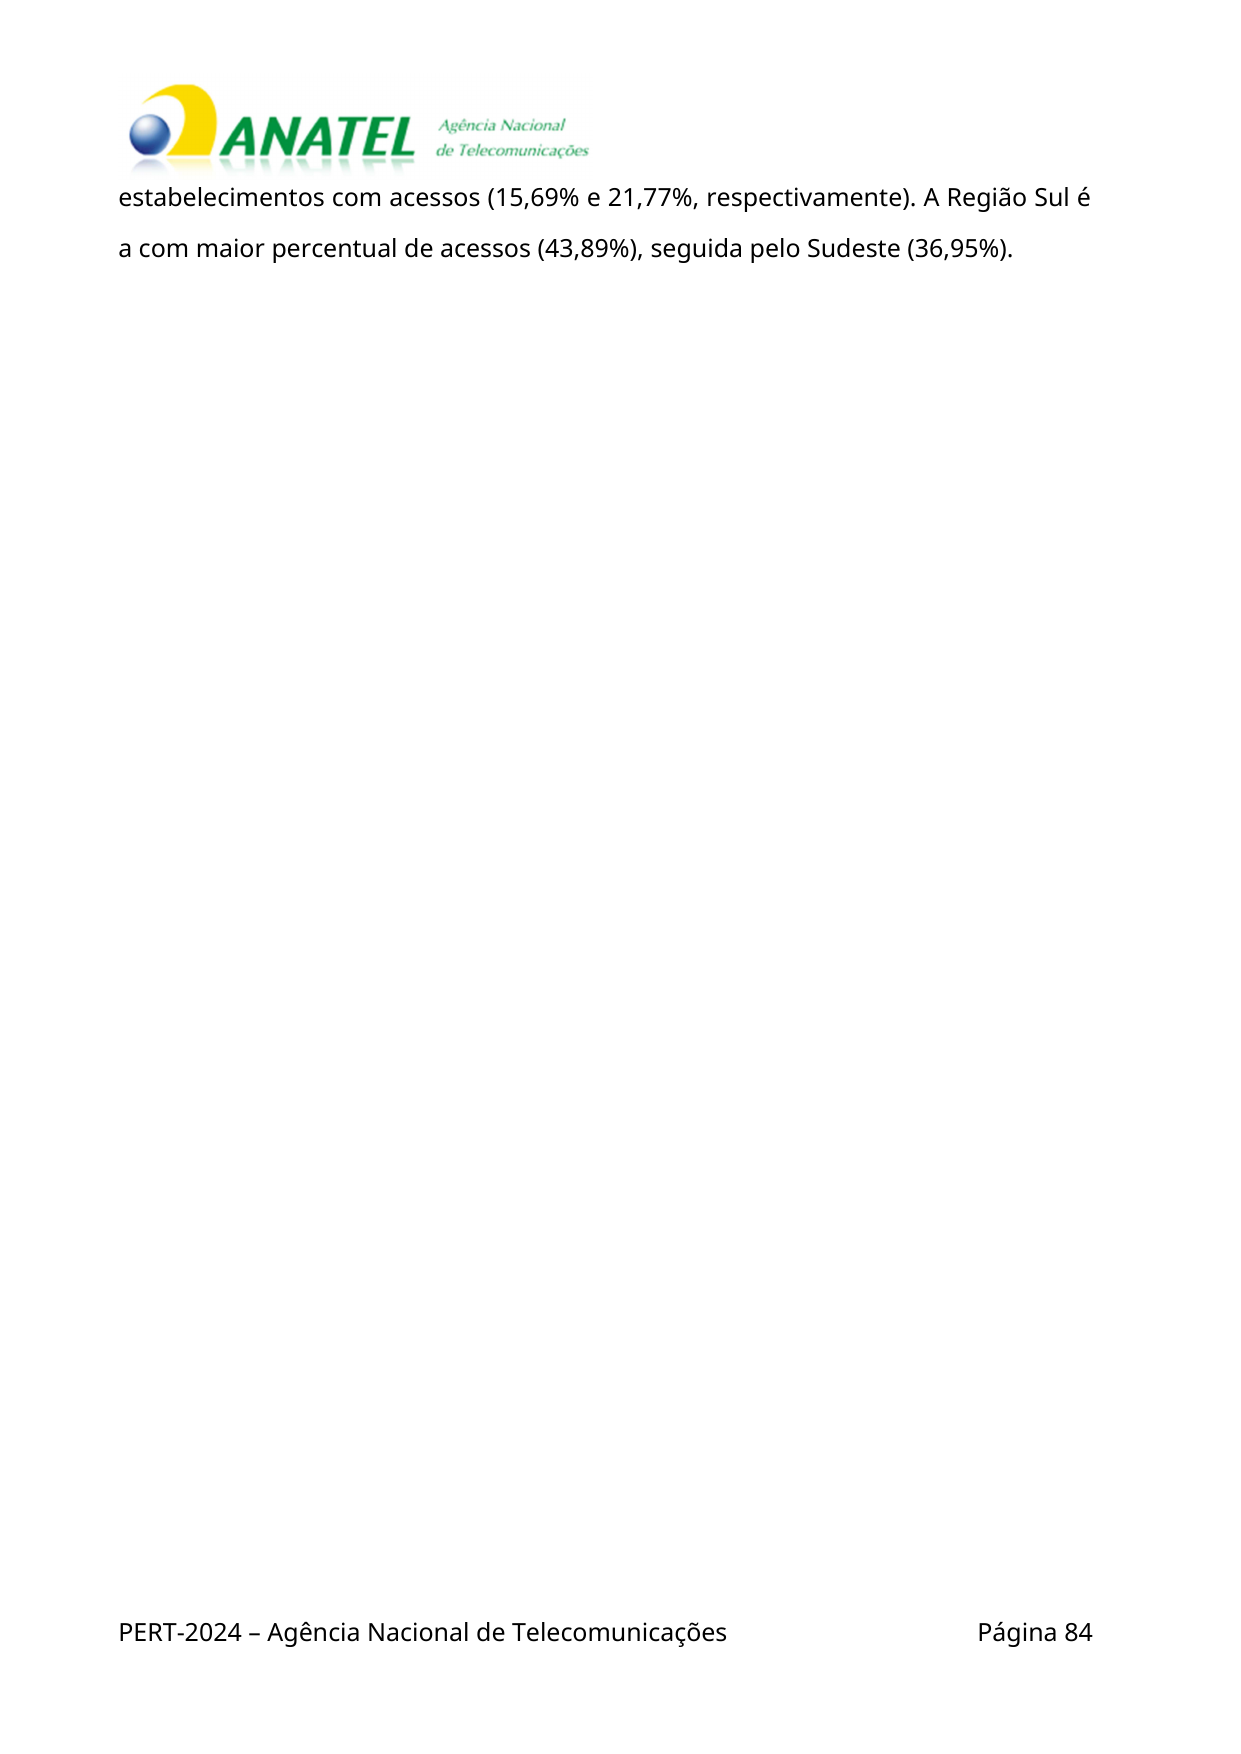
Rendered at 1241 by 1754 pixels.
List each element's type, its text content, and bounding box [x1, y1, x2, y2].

text estabelecimentos com acessos (15,69% e 21,77%, respectivamente). A Região Sul é a com maior percentual de acessos (43,89%), seguida pelo Sudeste (36,95%). [118, 179, 1093, 264]
